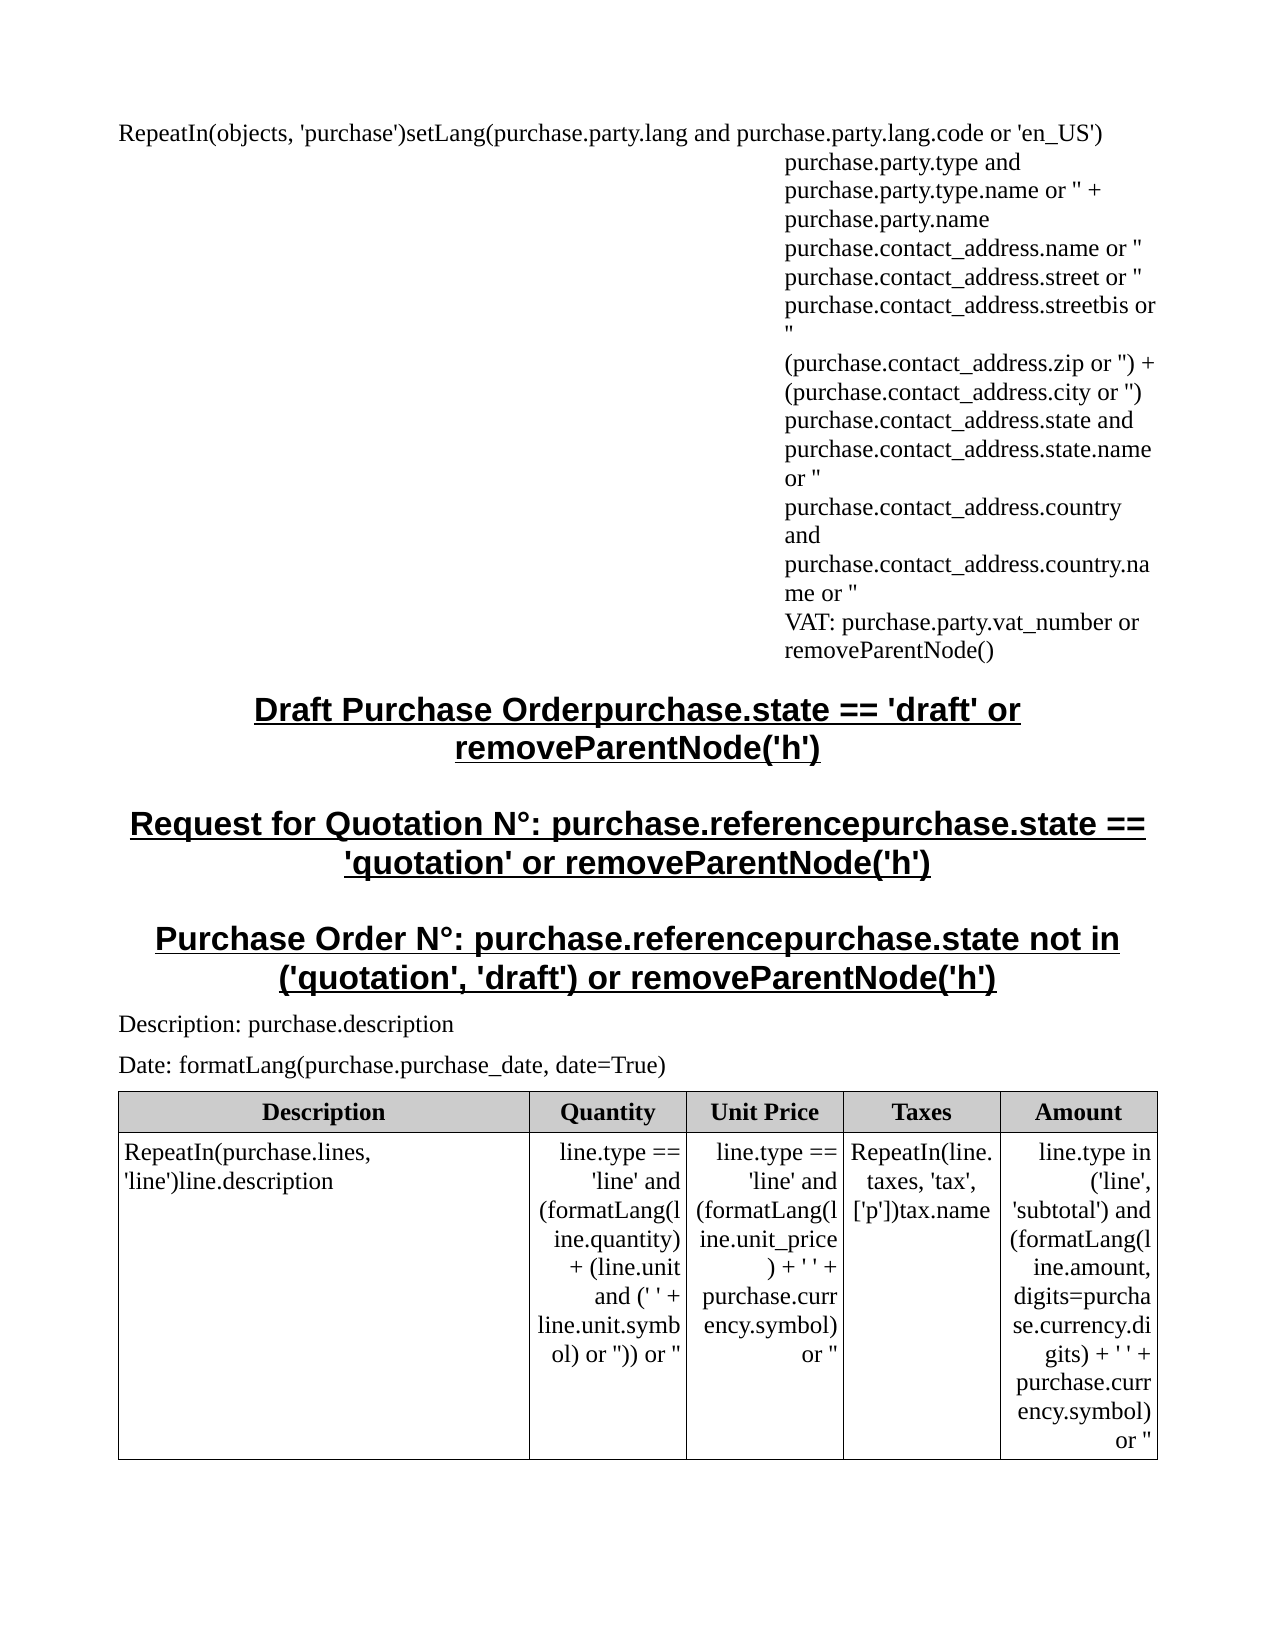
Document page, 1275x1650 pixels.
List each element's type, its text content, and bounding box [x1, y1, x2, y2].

table_cell RepeatIn(purchase.lines, 'line')line.description [119, 1133, 529, 1459]
table_cell RepeatIn(line.taxes, 'tax', ['p'])tax.name [844, 1133, 1000, 1459]
table_header Taxes [844, 1092, 1000, 1132]
table_cell line.type == 'line' and (formatLang(line.quantity) + (line.unit and (' ' + line.unit.symbol) or '')) or '' [530, 1133, 686, 1459]
text RepeatIn(objects, 'purchase')setLang(purchase.party.lang and purchase.party.lang.code or 'en_US') [118, 118, 1157, 147]
text VAT: purchase.party.vat_number or removeParentNode() [784, 607, 1157, 664]
table_header Quantity [530, 1092, 686, 1132]
text purchase.contact_address.streetbis or '' [784, 291, 1157, 348]
table_header Unit Price [687, 1092, 843, 1132]
table_header Description [119, 1092, 529, 1132]
text purchase.contact_address.state and purchase.contact_address.state.name or '' [784, 406, 1157, 492]
text purchase.party.type and purchase.party.type.name or '' + purchase.party.name [784, 147, 1157, 233]
table_cell line.type == 'line' and (formatLang(line.unit_price) + ' ' + purchase.currency.symbol) or '' [687, 1133, 843, 1459]
text Description: purchase.description [118, 1009, 1157, 1037]
text purchase.contact_address.country and purchase.contact_address.country.name or '' [784, 492, 1157, 607]
text Date: formatLang(purchase.purchase_date, date=True) [118, 1050, 1157, 1079]
table_cell line.type in ('line', 'subtotal') and (formatLang(line.amount, digits=purchase.currency.digits) + ' ' + purchase.currency.symbol) or '' [1001, 1133, 1157, 1459]
subtitle Draft Purchase Orderpurchase.state == 'draft' or removeParentNode('h') [118, 689, 1157, 767]
table_header Amount [1001, 1092, 1157, 1132]
text purchase.contact_address.street or '' [784, 262, 1157, 291]
subtitle Purchase Order N°: purchase.referencepurchase.state not in ('quotation', 'draft') or removeParentNode('h') [118, 919, 1157, 996]
text (purchase.contact_address.zip or '') + (purchase.contact_address.city or '') [784, 348, 1157, 406]
text purchase.contact_address.name or '' [784, 233, 1157, 262]
subtitle Request for Quotation N°: purchase.referencepurchase.state == 'quotation' or removeParentNode('h') [118, 804, 1157, 881]
